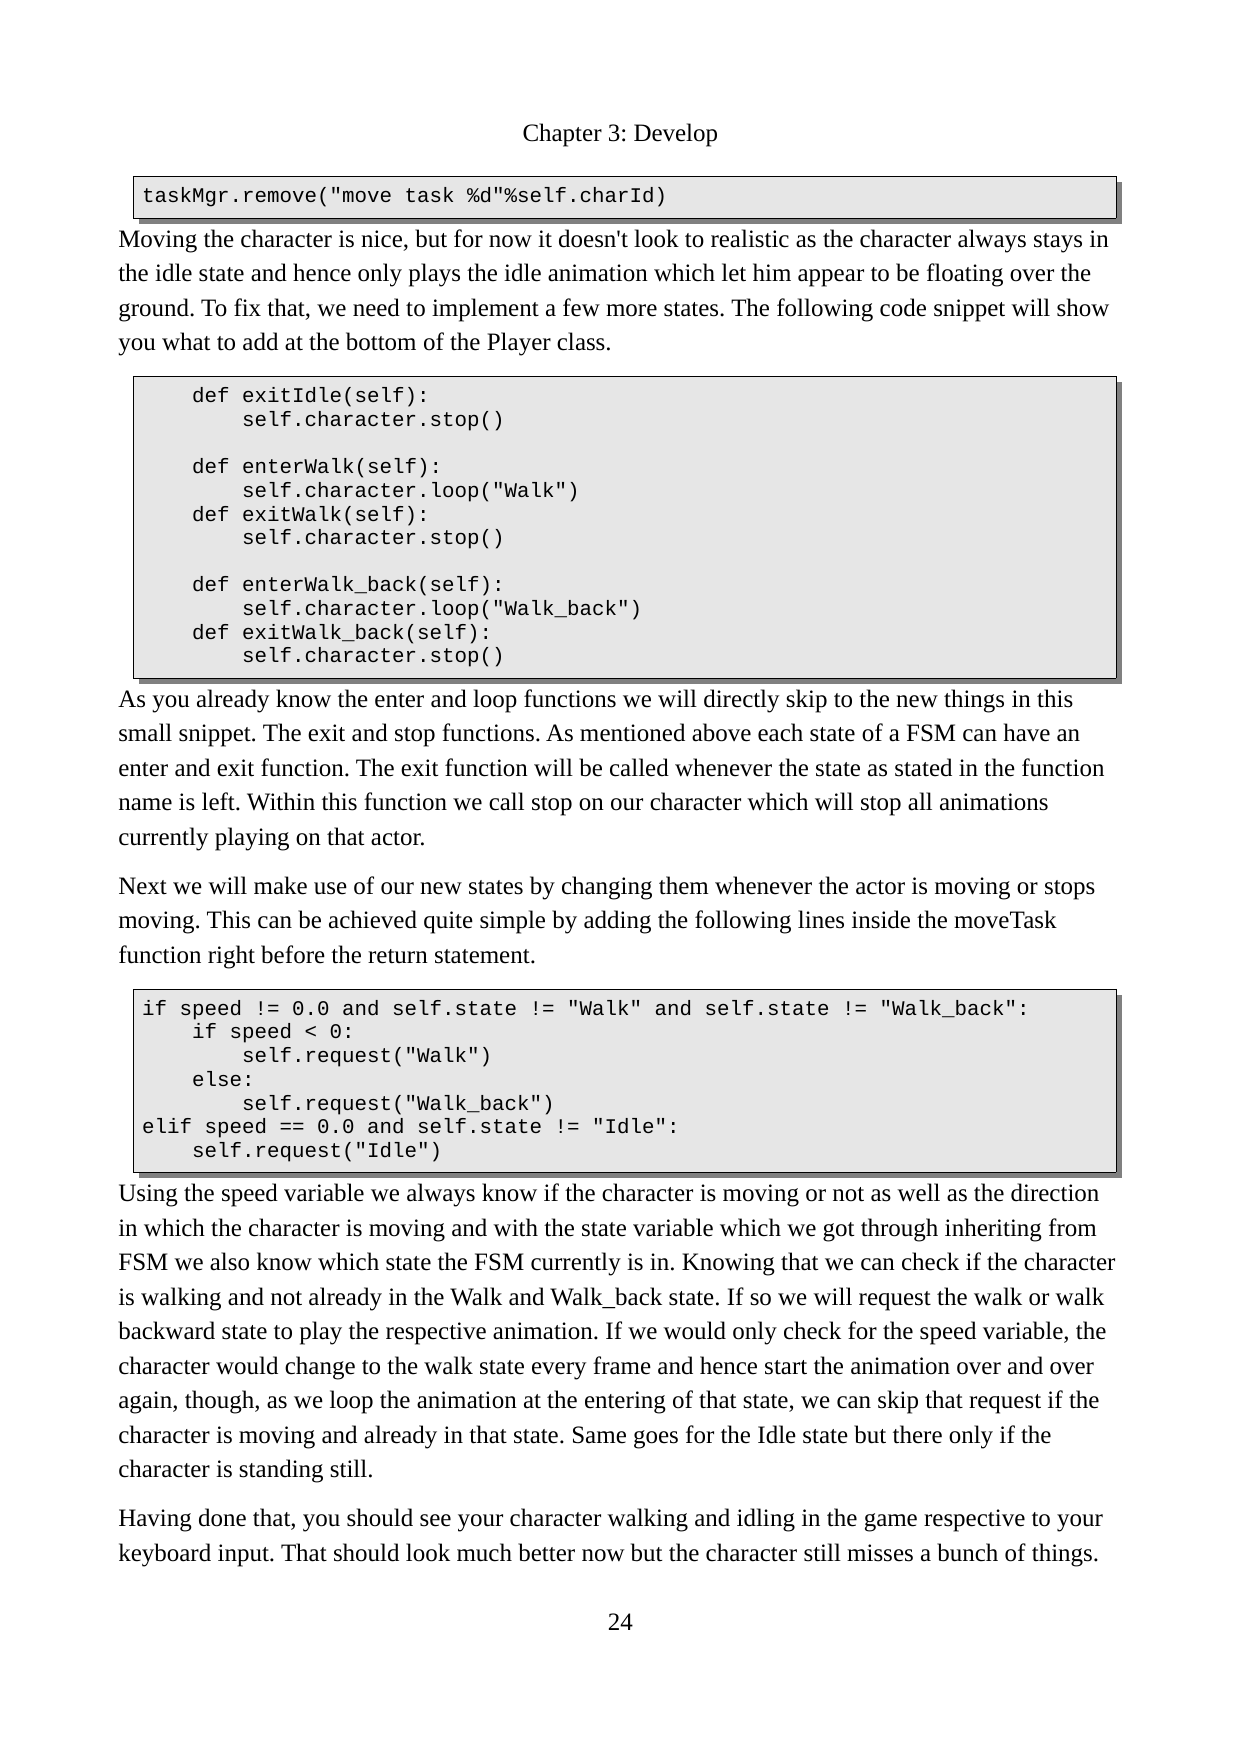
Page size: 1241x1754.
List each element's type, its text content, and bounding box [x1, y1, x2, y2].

text if speed < 0: [134, 1013, 1116, 1036]
text self.request("Walk") [134, 1036, 1116, 1060]
text Next we will make use of our new states by changing them whenever the actor is moving or stops moving. This can be achieved quite simple by adding the following lines inside the moveTask function right before the return statement. [118, 871, 1122, 969]
text self.character.stop() [134, 400, 1116, 424]
text taskMgr.remove("move task %d"%self.charId) [134, 177, 1116, 218]
text def enterWalk(self): [134, 447, 1116, 471]
text def exitWalk(self): [134, 494, 1116, 518]
text self.request("Idle") [134, 1131, 1116, 1172]
text def enterWalk_back(self): [134, 566, 1116, 589]
text self.character.stop() [134, 518, 1116, 542]
text As you already know the enter and loop functions we will directly skip to the new things in this small snippet. The exit and stop functions. As mentioned above each state of a FSM can have an enter and exit function. The exit function will be called whenever the state as stated in the function name is left. Within this function we call stop on our character which will stop all animations currently playing on that actor. [118, 684, 1122, 851]
text Moving the character is nice, but for now it doesn't look to realistic as the character always stays in the idle state and hence only plays the idle animation which let him appear to be floating over the ground. To fix that, we need to implement a few more states. The following code snippet will show you what to add at the bottom of the Player class. [118, 224, 1122, 356]
text Using the speed variable we always know if the character is moving or not as well as the direction in which the character is moving and with the state variable which we got through inheriting from FSM we also know which state the FSM currently is in. Knowing that we can check if the character is walking and not already in the Walk and Walk_back state. If so we will request the walk or walk backward state to play the respective animation. If we would only check for the speed variable, the character would change to the walk state every frame and hence start the animation over and over again, though, as we loop the animation at the entering of that state, we can skip that request if the character is moving and already in that state. Same goes for the Idle state but there only if the character is standing still. [118, 1178, 1122, 1483]
text elif speed == 0.0 and self.state != "Idle": [134, 1107, 1116, 1131]
text self.character.loop("Walk_back") [134, 589, 1116, 613]
text self.character.loop("Walk") [134, 471, 1116, 494]
text Having done that, you should see your character walking and idling in the game respective to your keyboard input. That should look much better now but the character still misses a bunch of things. [118, 1503, 1122, 1566]
text if speed != 0.0 and self.state != "Walk" and self.state != "Walk_back": [134, 990, 1116, 1013]
text def exitIdle(self): [134, 377, 1116, 400]
text else: [134, 1060, 1116, 1083]
text def exitWalk_back(self): [134, 613, 1116, 636]
text self.character.stop() [134, 636, 1116, 678]
text self.request("Walk_back") [134, 1083, 1116, 1107]
